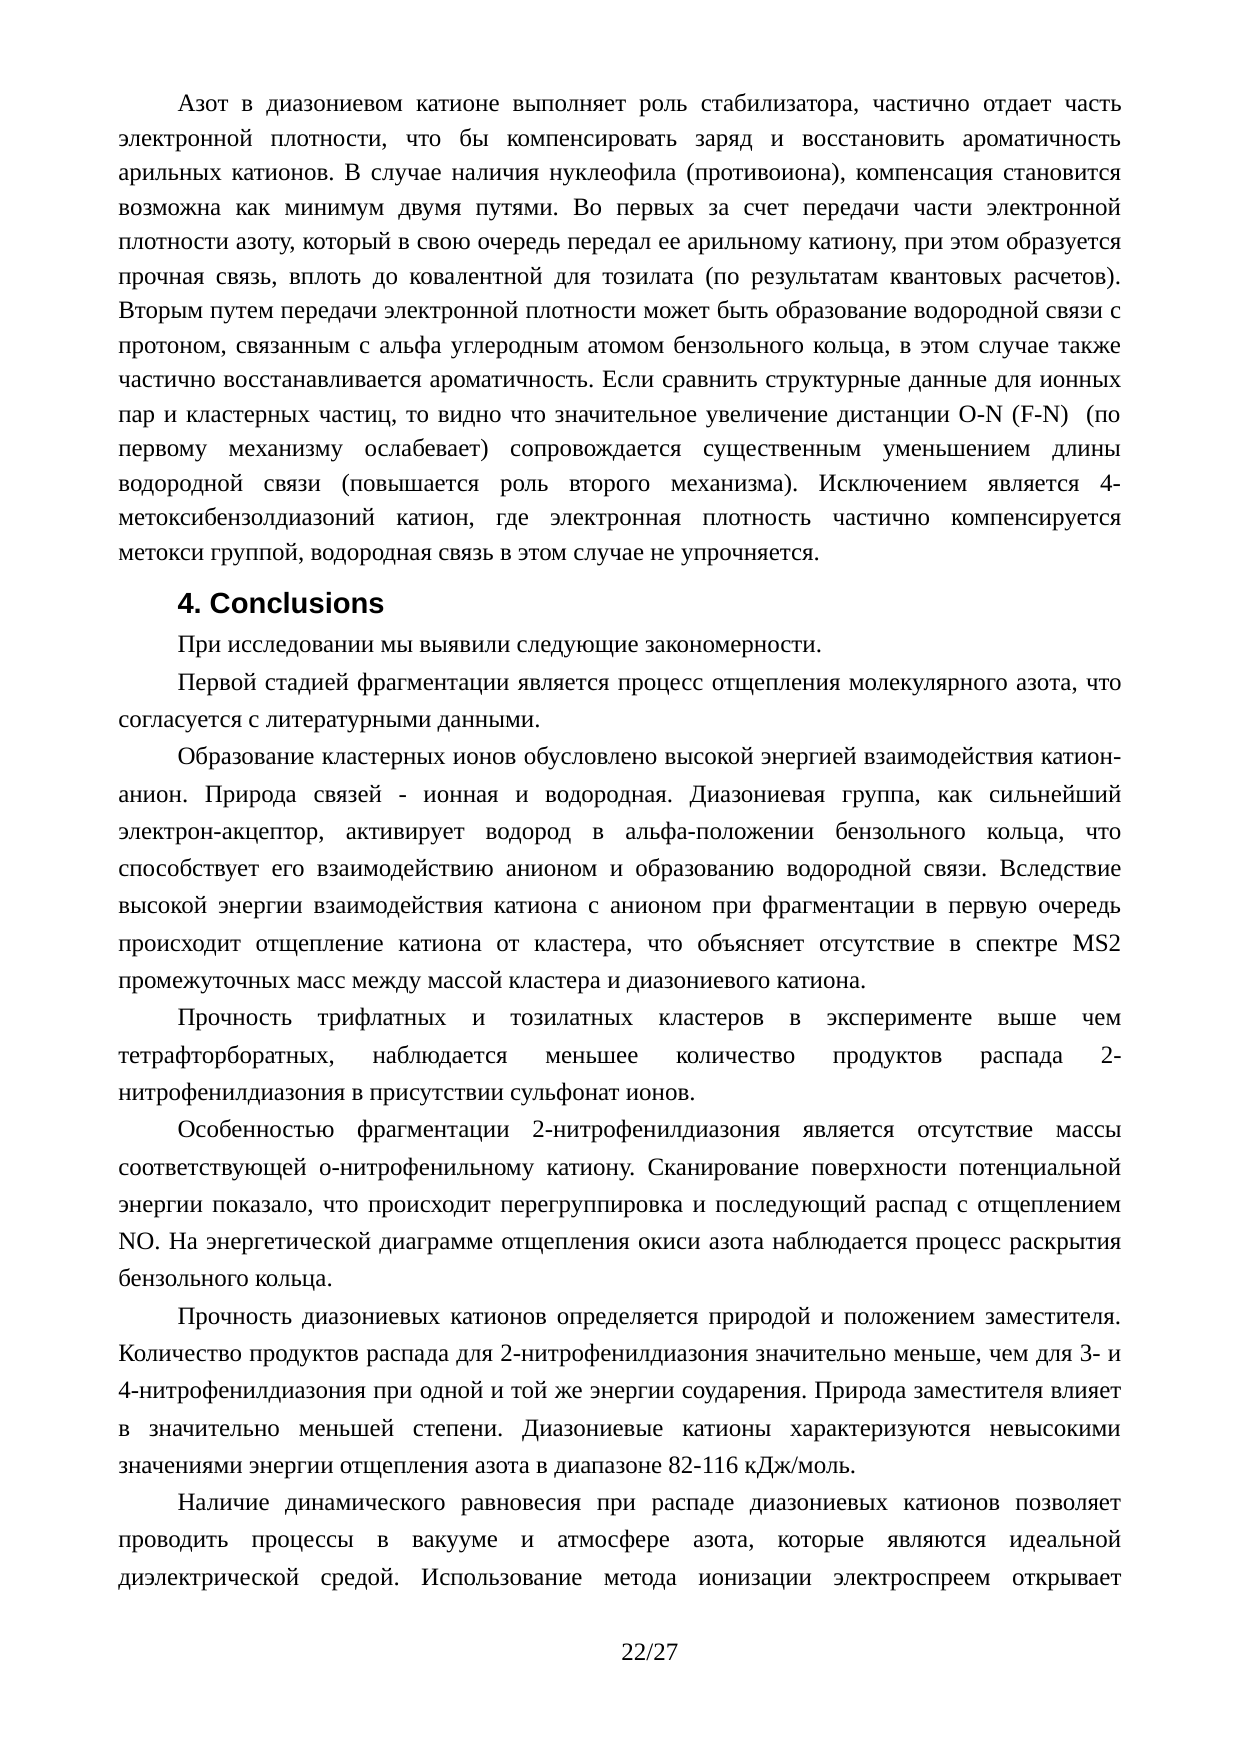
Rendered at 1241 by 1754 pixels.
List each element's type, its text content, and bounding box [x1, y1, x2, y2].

list Прочность трифлатных и тозилатных кластеров в эксперименте выше чем тетрафторборатных, наблюдается меньшее количество продуктов распада 2-нитрофенилдиазония в присутствии сульфонат ионов. [118, 1002, 1122, 1106]
list Особенностью фрагментации 2-нитрофенилдиазония является отсутствие массы соответствующей о-нитрофенильному катиону. Сканирование поверхности потенциальной энергии показало, что происходит перегруппировка и последующий распад с отщеплением NO. На энергетической диаграмме отщепления окиси азота наблюдается процесс раскрытия бензольного кольца. [118, 1114, 1122, 1292]
list Наличие динамического равновесия при распаде диазониевых катионов позволяет проводить процессы в вакууме и атмосфере азота, которые являются идеальной диэлектрической средой. Использование метода ионизации электроспреем открывает [118, 1487, 1122, 1591]
list Прочность диазониевых катионов определяется природой и положением заместителя. Количество продуктов распада для 2-нитрофенилдиазония значительно меньше, чем для 3- и 4-нитрофенилдиазония при одной и той же энергии соударения. Природа заместителя влияет в значительно меньшей степени. Диазониевые катионы характеризуются невысокими значениями энергии отщепления азота в диапазоне 82-116 кДж/моль. [118, 1301, 1122, 1479]
subtitle 4. Conclusions [118, 586, 1122, 619]
list Первой стадией фрагментации является процесс отщепления молекулярного азота, что согласуется с литературными данными. [118, 667, 1122, 733]
list При исследовании мы выявили следующие закономерности. [118, 629, 1122, 658]
list Образование кластерных ионов обусловлено высокой энергией взаимодействия катион-анион. Природа связей - ионная и водородная. Диазониевая группа, как сильнейший электрон-акцептор, активирует водород в альфа-положении бензольного кольца, что способствует его взаимодействию анионом и образованию водородной связи. Вследствие высокой энергии взаимодействия катиона с анионом при фрагментации в первую очередь происходит отщепление катиона от кластера, что объясняет отсутствие в спектре MS2 промежуточных масс между массой кластера и диазониевого катиона. [118, 741, 1122, 994]
text Азот в диазониевом катионе выполняет роль стабилизатора, частично отдает часть электронной плотности, что бы компенсировать заряд и восстановить ароматичность арильных катионов. В случае наличия нуклеофила (противоиона), компенсация становится возможна как минимум двумя путями. Во первых за счет передачи части электронной плотности азоту, который в свою очередь передал ее арильному катиону, при этом образуется прочная связь, вплоть до ковалентной для тозилата (по результатам квантовых расчетов). Вторым путем передачи электронной плотности может быть образование водородной связи с протоном, связанным с альфа углеродным атомом бензольного кольца, в этом случае также частично восстанавливается ароматичность. Если сравнить структурные данные для ионных пар и кластерных частиц, то видно что значительное увеличение дистанции O-N (F-N) (по первому механизму ослабевает) сопровождается существенным уменьшением длины водородной связи (повышается роль второго механизма). Исключением является 4-метоксибензолдиазоний катион, где электронная плотность частично компенсируется метокси группой, водородная связь в этом случае не упрочняется. [118, 88, 1122, 566]
